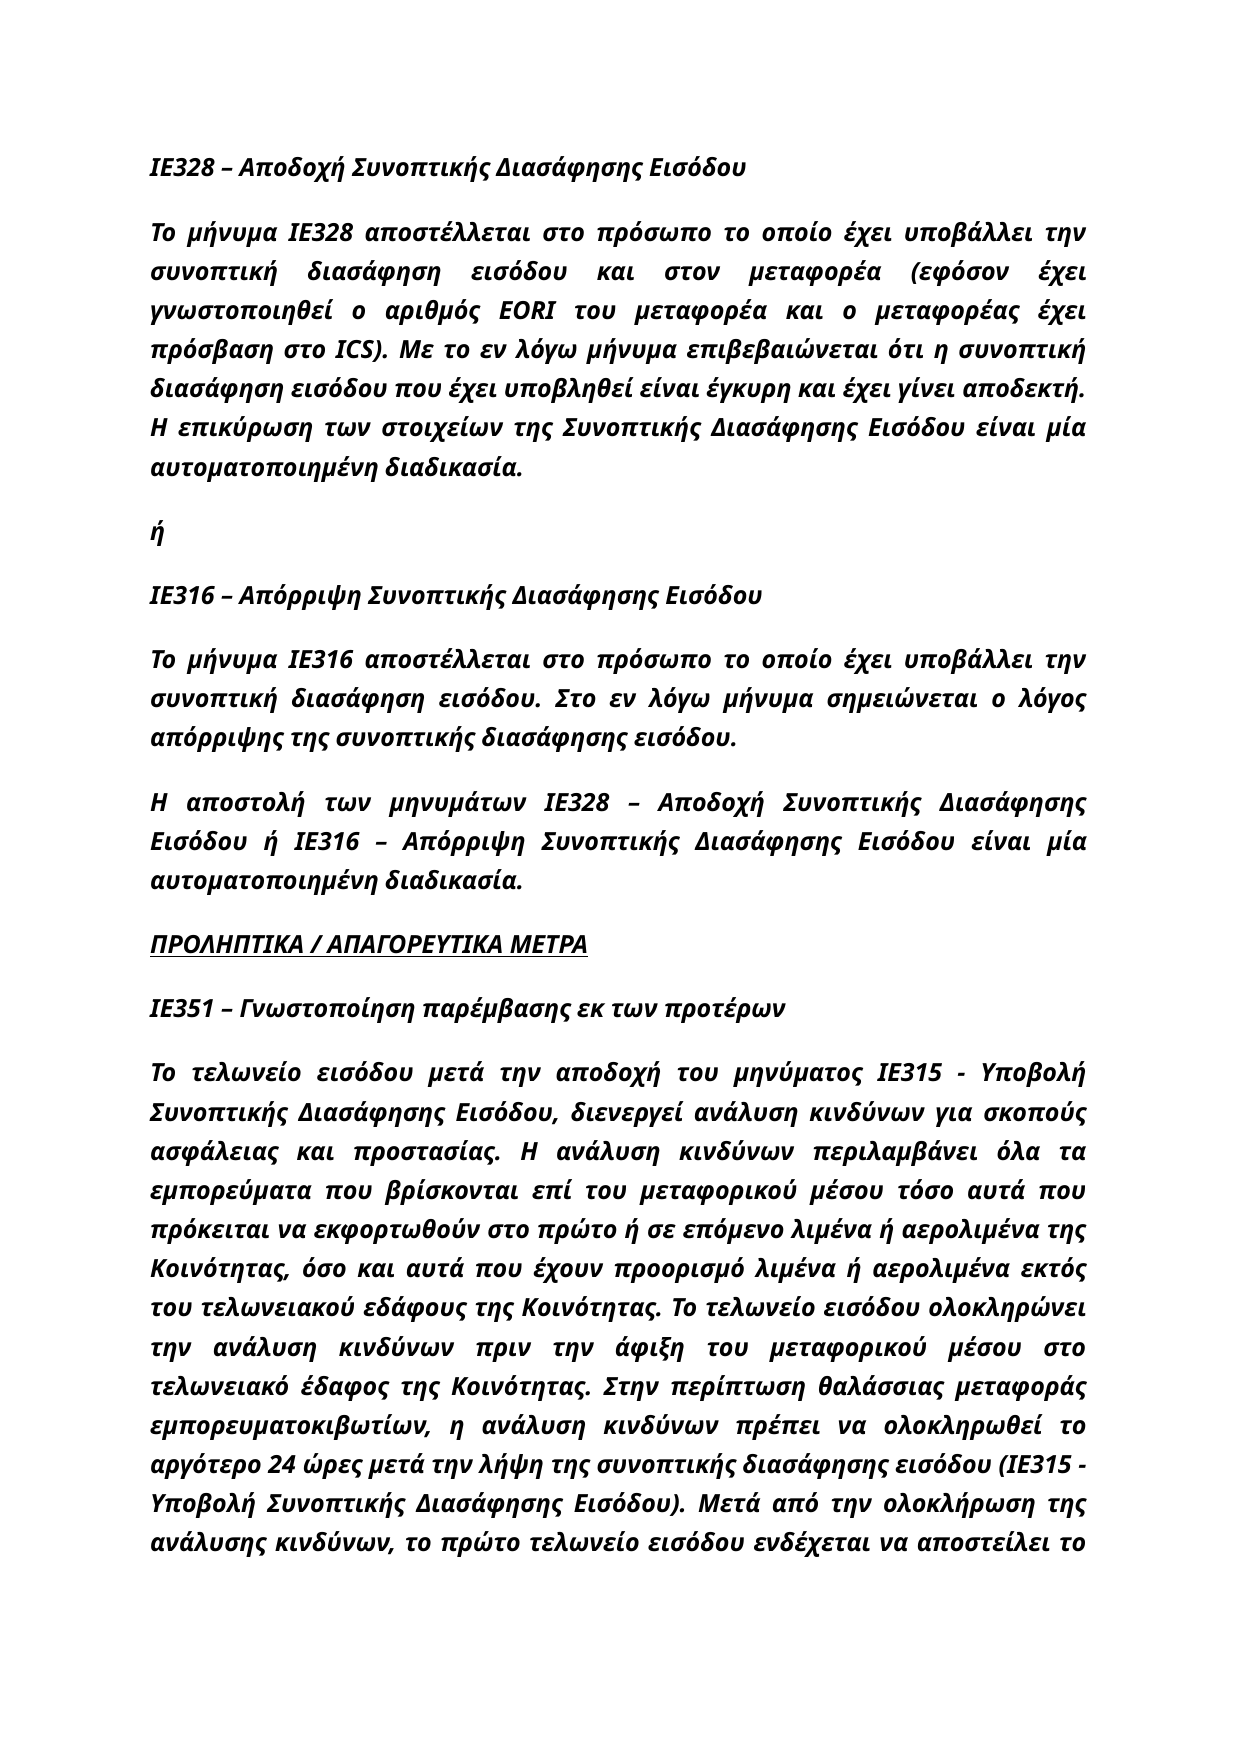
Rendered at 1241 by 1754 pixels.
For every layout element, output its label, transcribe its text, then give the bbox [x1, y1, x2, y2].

text IE328 – Αποδοχή Συνοπτικής Διασάφησης Εισόδου [150, 150, 1090, 184]
text IE351 – Γνωστοποίηση παρέμβασης εκ των προτέρων [150, 991, 1090, 1025]
text Το μήνυμα ΙΕ328 αποστέλλεται στο πρόσωπο το οποίο έχει υποβάλλει την συνοπτική διασάφηση εισόδου και στον μεταφορέα (εφόσον έχει γνωστοποιηθεί ο αριθμός EORI του μεταφορέα και ο μεταφορέας έχει πρόσβαση στο ΙCS). Με το εν λόγω μήνυμα επιβεβαιώνεται ότι η συνοπτική διασάφηση εισόδου που έχει υποβληθεί είναι έγκυρη και έχει γίνει αποδεκτή. Η επικύρωση των στοιχείων της Συνοπτικής Διασάφησης Εισόδου είναι μία αυτοματοποιημένη διαδικασία. [150, 214, 1090, 483]
text IE316 – Απόρριψη Συνοπτικής Διασάφησης Εισόδου [150, 577, 1090, 612]
text Το τελωνείο εισόδου μετά την αποδοχή του μηνύματος ΙΕ315 - Υποβολή Συνοπτικής Διασάφησης Εισόδου, διενεργεί ανάλυση κινδύνων για σκοπούς ασφάλειας και προστασίας. Η ανάλυση κινδύνων περιλαμβάνει όλα τα εμπορεύματα που βρίσκονται επί του μεταφορικού μέσου τόσο αυτά που πρόκειται να εκφορτωθούν στο πρώτο ή σε επόμενο λιμένα ή αερολιμένα της Κοινότητας, όσο και αυτά που έχουν προορισμό λιμένα ή αερολιμένα εκτός του τελωνειακού εδάφους της Κοινότητας. Το τελωνείο εισόδου ολοκληρώνει την ανάλυση κινδύνων πριν την άφιξη του μεταφορικού μέσου στο τελωνειακό έδαφος της Κοινότητας. Στην περίπτωση θαλάσσιας μεταφοράς εμπορευματοκιβωτίων, η ανάλυση κινδύνων πρέπει να ολοκληρωθεί το αργότερο 24 ώρες μετά την λήψη της συνοπτικής διασάφησης εισόδου (ΙΕ315 - Υποβολή Συνοπτικής Διασάφησης Εισόδου). Μετά από την ολοκλήρωση της ανάλυσης κινδύνων, το πρώτο τελωνείο εισόδου ενδέχεται να αποστείλει το [150, 1055, 1090, 1559]
text ΠΡΟΛΗΠΤΙΚΑ / ΑΠΑΓΟΡΕΥΤΙΚΑ ΜΕΤΡΑ [150, 927, 1090, 961]
text Το μήνυμα IE316 αποστέλλεται στο πρόσωπο το οποίο έχει υποβάλλει την συνοπτική διασάφηση εισόδου. Στο εν λόγω μήνυμα σημειώνεται ο λόγος απόρριψης της συνοπτικής διασάφησης εισόδου. [150, 642, 1090, 754]
text Η αποστολή των μηνυμάτων IE328 – Αποδοχή Συνοπτικής Διασάφησης Εισόδου ή IE316 – Απόρριψη Συνοπτικής Διασάφησης Εισόδου είναι μία αυτοματοποιημένη διαδικασία. [150, 784, 1090, 897]
text ή [150, 513, 1090, 547]
